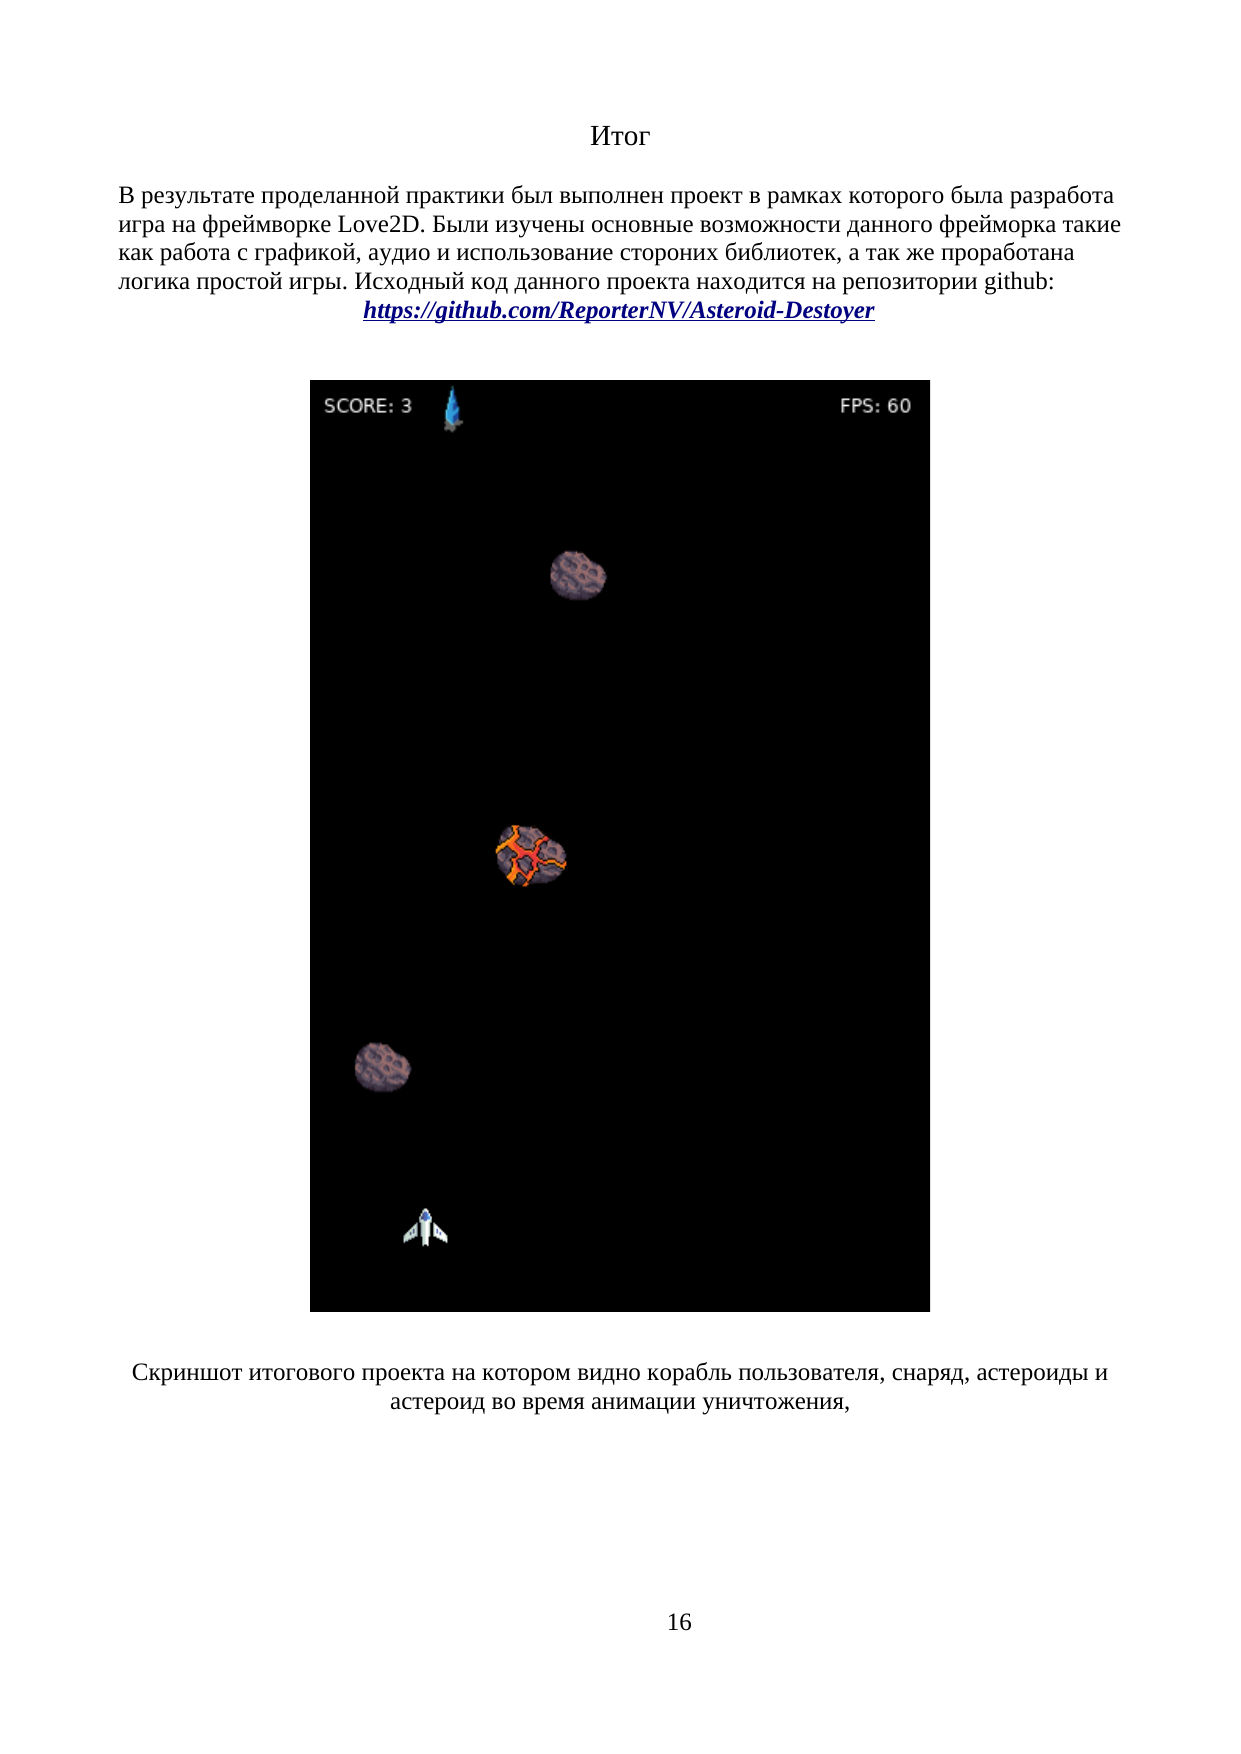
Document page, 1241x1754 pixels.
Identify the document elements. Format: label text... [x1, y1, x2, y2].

text В результате проделанной практики был выполнен проект в рамках которого была разработа игра на фреймворке Love2D. Были изучены основные возможности данного фрейморка такие как работа с графикой, аудио и использование стороних библиотек, а так же проработана логика простой игры. Исходный код данного проекта находится на репозитории github: [118, 180, 1122, 295]
text https://github.com/ReporterNV/Asteroid-Destoyer [118, 295, 1122, 324]
picture [310, 380, 931, 1312]
text Скриншот итогового проекта на котором видно корабль пользователя, снаряд, астероиды и астероид во время анимации уничтожения, [118, 1357, 1122, 1414]
text Итог [118, 118, 1122, 152]
